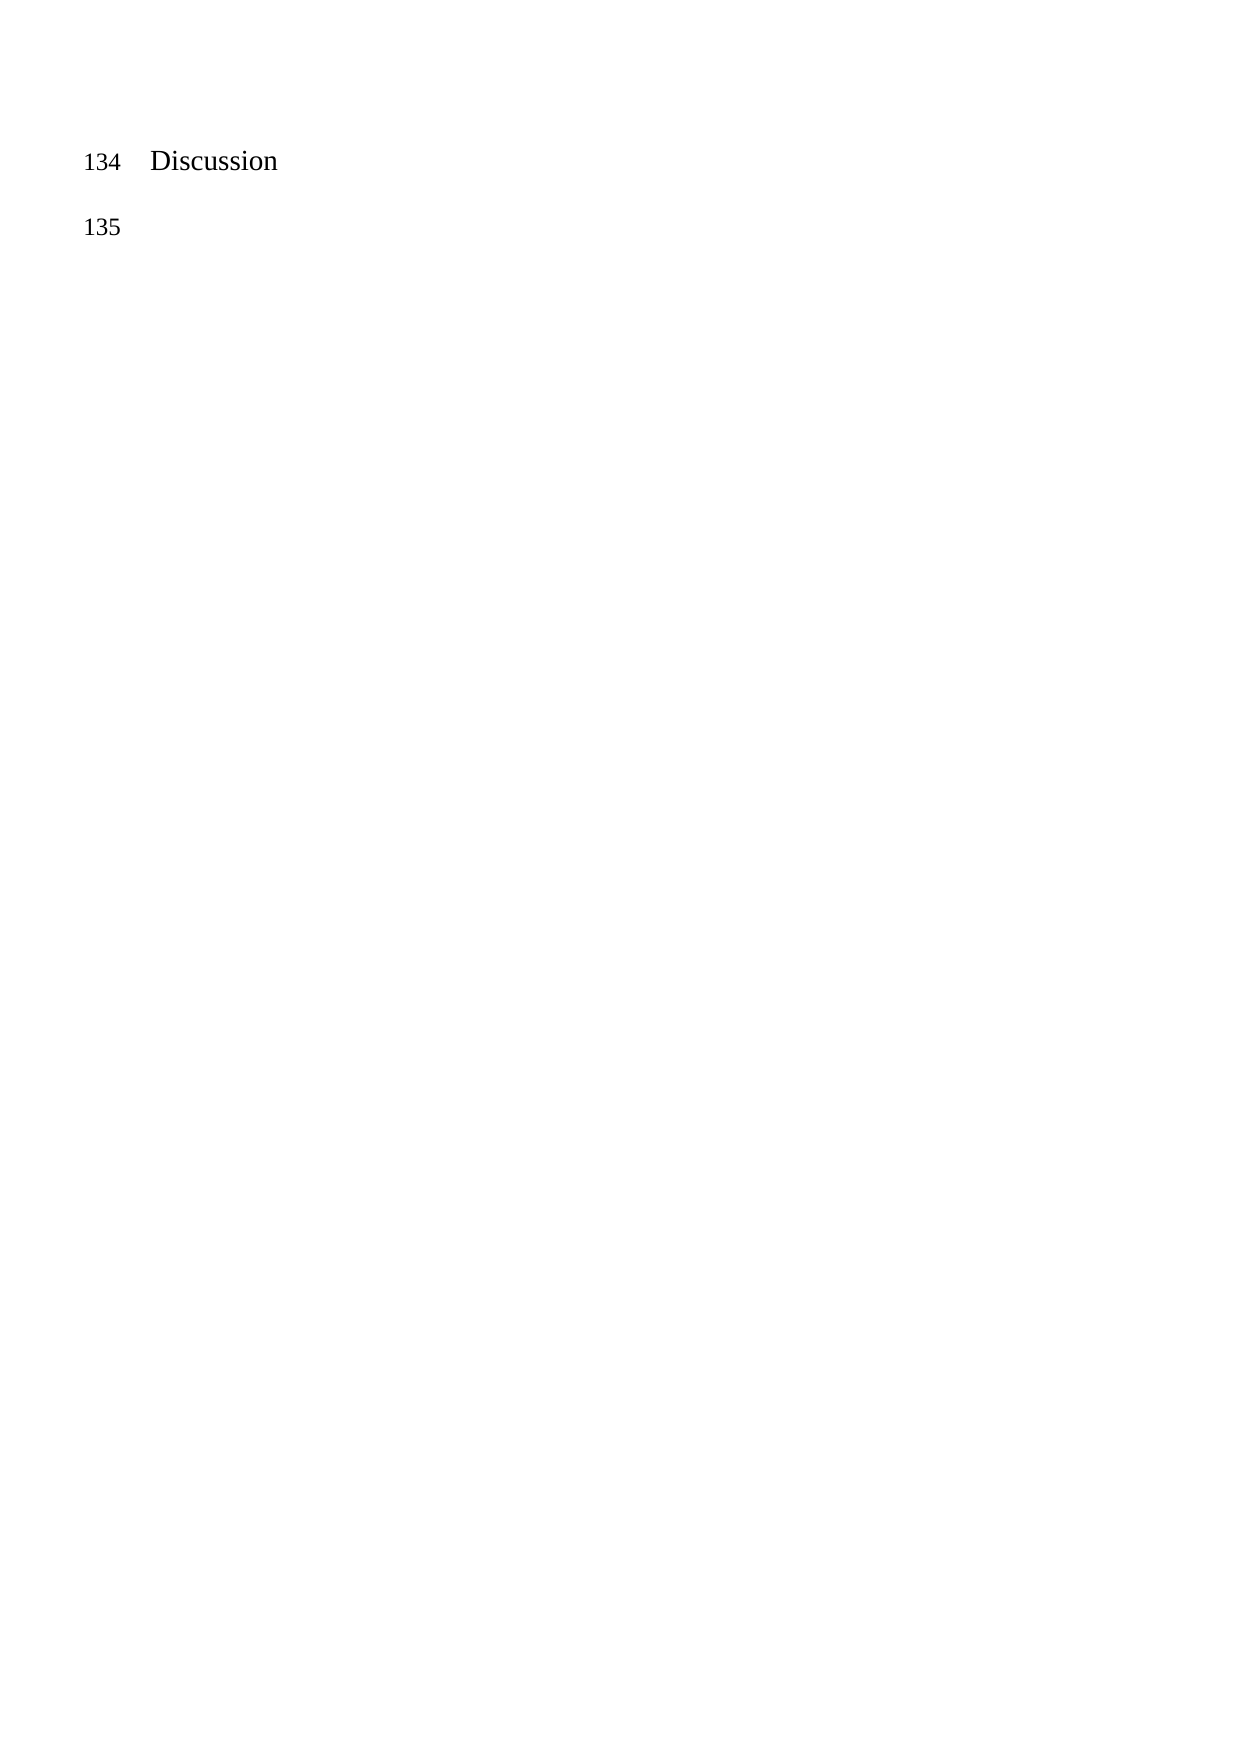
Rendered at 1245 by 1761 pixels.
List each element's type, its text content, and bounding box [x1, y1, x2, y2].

subtitle Discussion [150, 143, 1095, 177]
